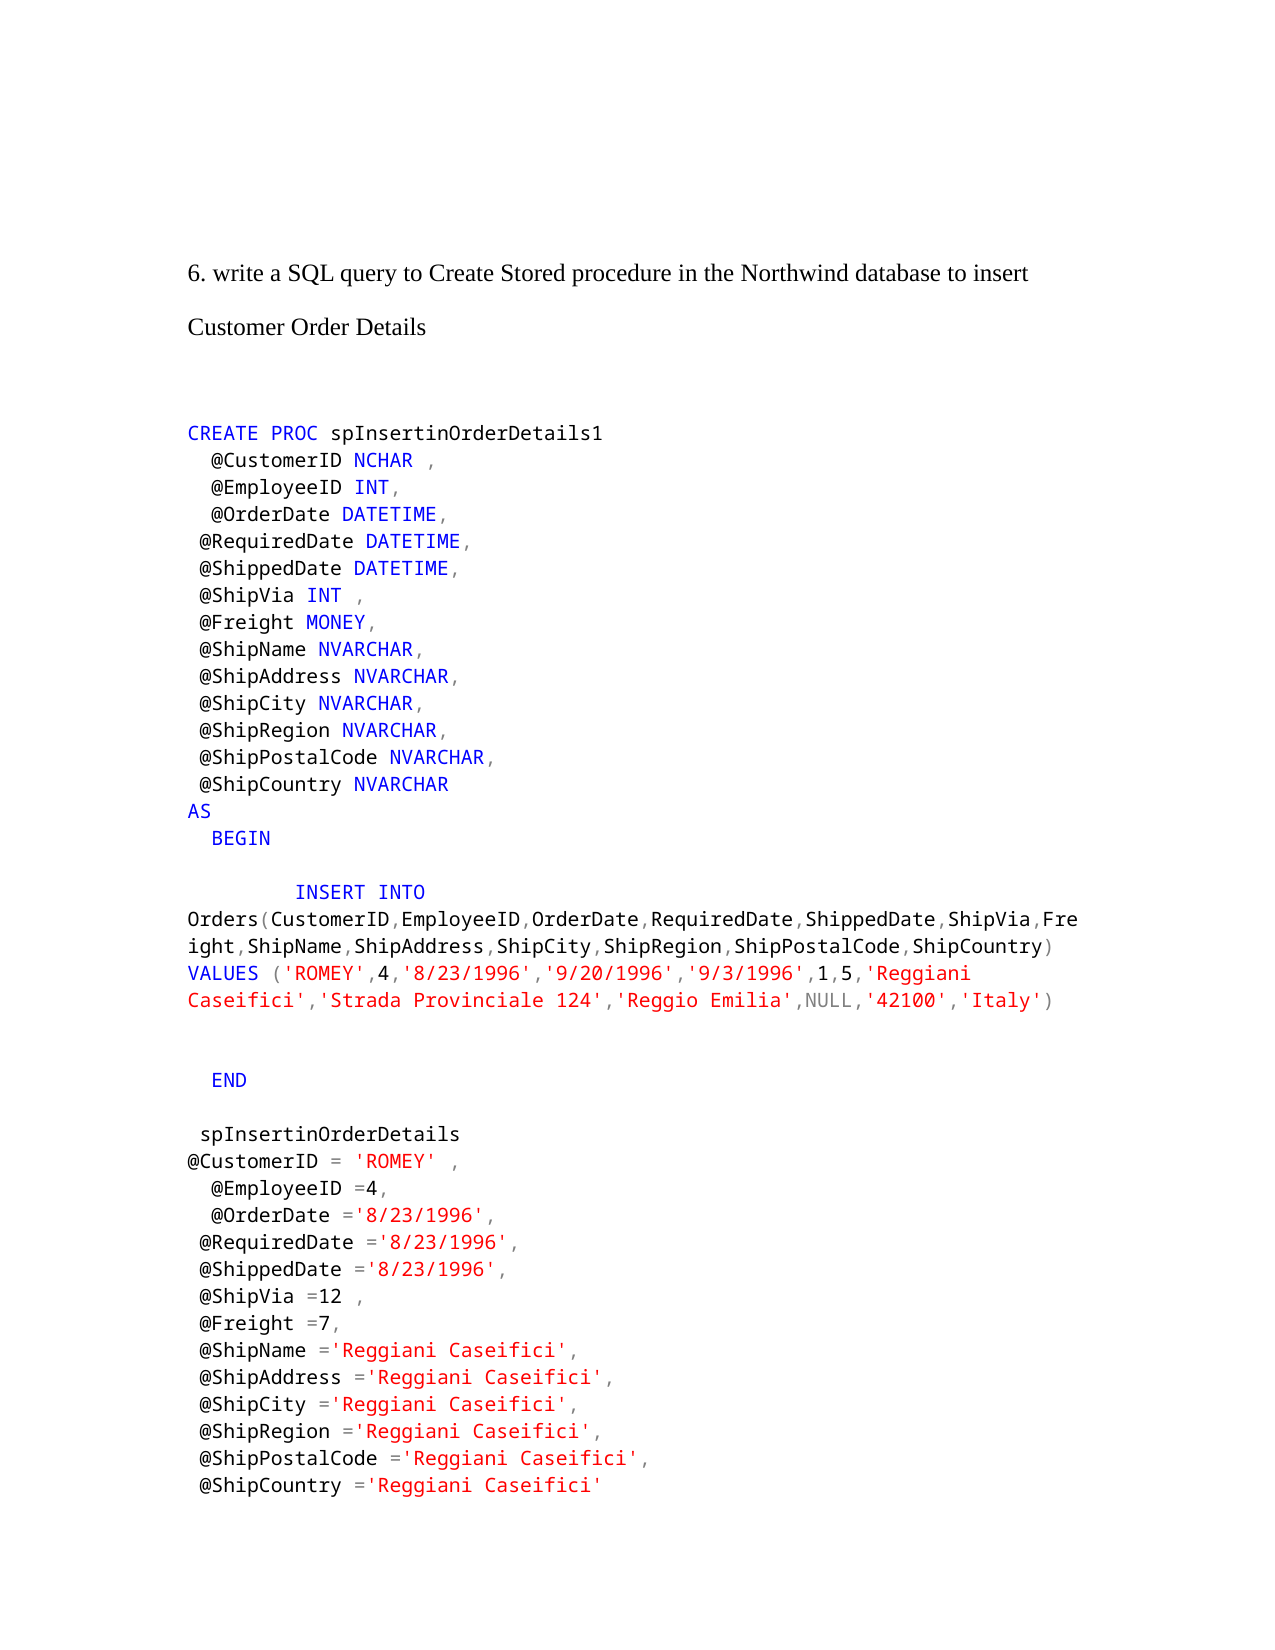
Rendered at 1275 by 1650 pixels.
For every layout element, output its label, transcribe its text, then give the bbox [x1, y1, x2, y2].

text @ShipCity NVARCHAR, [187, 689, 1087, 716]
text @ShipName NVARCHAR, [187, 635, 1087, 662]
text @ShipRegion NVARCHAR, [187, 716, 1087, 743]
text @RequiredDate DATETIME, [187, 527, 1087, 554]
text @OrderDate ='8/23/1996', [187, 1202, 1087, 1229]
text AS [187, 797, 1087, 824]
text CREATE PROC spInsertinOrderDetails1 [187, 419, 1087, 446]
text @ShipRegion ='Reggiani Caseifici', [187, 1417, 1087, 1444]
text @ShipCountry NVARCHAR [187, 770, 1087, 797]
text 6. write a SQL query to Create Stored procedure in the Northwind database to insert [187, 258, 1087, 286]
text @EmployeeID =4, [187, 1175, 1087, 1202]
text VALUES ('ROMEY',4,'8/23/1996','9/20/1996','9/3/1996',1,5,'Reggiani Caseifici','Strada Provinciale 124','Reggio Emilia',NULL,'42100','Italy') [187, 959, 1087, 1013]
text @CustomerID NCHAR , [187, 446, 1087, 473]
text @ShipCity ='Reggiani Caseifici', [187, 1391, 1087, 1417]
text spInsertinOrderDetails [187, 1121, 1087, 1148]
text @ShipPostalCode ='Reggiani Caseifici', [187, 1444, 1087, 1471]
text @ShipVia INT , [187, 581, 1087, 608]
text @EmployeeID INT, [187, 473, 1087, 500]
text @RequiredDate ='8/23/1996', [187, 1229, 1087, 1256]
text @ShipVia =12 , [187, 1283, 1087, 1309]
text @OrderDate DATETIME, [187, 500, 1087, 527]
text @CustomerID = 'ROMEY' , [187, 1148, 1087, 1175]
text INSERT INTO Orders(CustomerID,EmployeeID,OrderDate,RequiredDate,ShippedDate,ShipVia,Freight,ShipName,ShipAddress,ShipCity,ShipRegion,ShipPostalCode,ShipCountry) [187, 878, 1087, 959]
text @Freight MONEY, [187, 608, 1087, 635]
text Customer Order Details [187, 312, 1087, 340]
text @ShipAddress NVARCHAR, [187, 662, 1087, 689]
text @ShipAddress ='Reggiani Caseifici', [187, 1363, 1087, 1391]
text @ShipCountry ='Reggiani Caseifici' [187, 1471, 1087, 1498]
text END [187, 1067, 1087, 1094]
text @ShipPostalCode NVARCHAR, [187, 743, 1087, 770]
text @ShippedDate ='8/23/1996', [187, 1256, 1087, 1283]
text @Freight =7, [187, 1309, 1087, 1337]
text @ShippedDate DATETIME, [187, 554, 1087, 581]
text @ShipName ='Reggiani Caseifici', [187, 1337, 1087, 1363]
text BEGIN [187, 824, 1087, 851]
